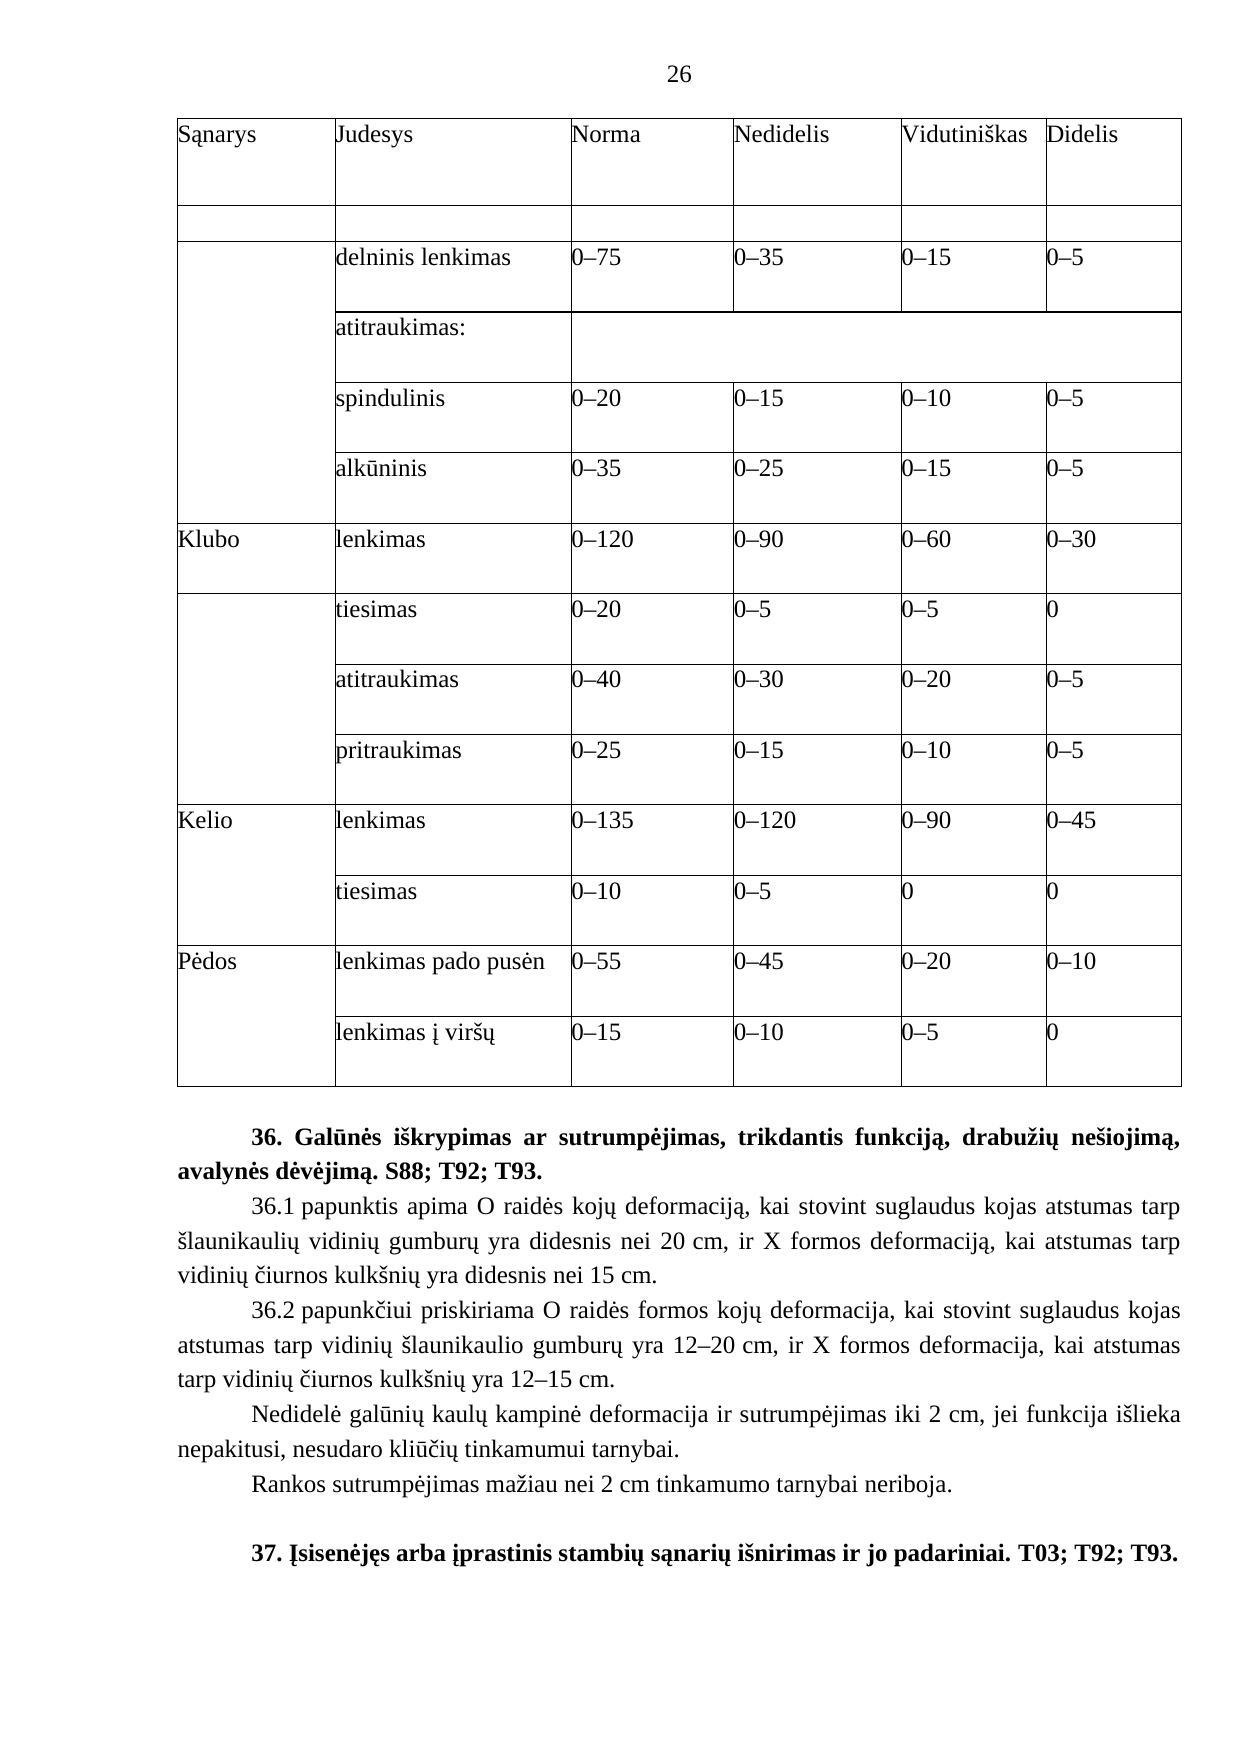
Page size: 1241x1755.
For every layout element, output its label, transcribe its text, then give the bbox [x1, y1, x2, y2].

table_header Vidutiniškas [902, 119, 1046, 205]
table_cell 0–135 [572, 805, 733, 875]
table_cell atitraukimas [336, 665, 571, 734]
table_cell lenkimas [336, 524, 571, 593]
table_cell 0 [1047, 594, 1181, 663]
table_cell [572, 313, 1181, 382]
table_cell spindulinis [336, 383, 571, 452]
table_cell 0–10 [572, 876, 733, 945]
table_cell 0–5 [1047, 665, 1181, 734]
table_cell 0–25 [572, 735, 733, 804]
table_cell [336, 206, 571, 241]
table_cell 0–35 [572, 453, 733, 523]
table_cell 0–15 [902, 242, 1046, 311]
table_cell [178, 594, 335, 804]
table_cell 0–90 [902, 805, 1046, 875]
table_cell 0 [1047, 876, 1181, 945]
table_cell 0–45 [734, 946, 901, 1016]
table_cell 0–30 [734, 665, 901, 734]
table_cell 0–15 [734, 383, 901, 452]
table_cell 0–5 [734, 594, 901, 663]
table_cell [178, 242, 335, 523]
table_cell delninis lenkimas [336, 242, 571, 311]
table_cell 0 [1047, 1017, 1181, 1086]
table_cell Klubo [178, 524, 335, 593]
table_cell 0–10 [1047, 946, 1181, 1016]
table_cell 0–45 [1047, 805, 1181, 875]
table_header Sąnarys [178, 119, 335, 205]
table_cell 0–5 [1047, 453, 1181, 523]
table_header Nedidelis [734, 119, 901, 205]
table_cell 0–120 [572, 524, 733, 593]
table_cell [902, 206, 1046, 241]
table_cell 0–15 [572, 1017, 733, 1086]
table_cell 0–5 [1047, 242, 1181, 311]
table_cell tiesimas [336, 594, 571, 663]
table_cell lenkimas [336, 805, 571, 875]
table_cell 0–5 [1047, 383, 1181, 452]
table_cell Pėdos [178, 946, 335, 1086]
text 37. Įsisenėjęs arba įprastinis stambių sąnarių išnirimas ir jo padariniai. T03; T92; T93. [177, 1538, 1181, 1567]
table_cell 0–20 [902, 946, 1046, 1016]
table_cell [178, 206, 335, 241]
table_cell 0–5 [902, 594, 1046, 663]
table_cell 0–120 [734, 805, 901, 875]
table_cell Kelio [178, 805, 335, 945]
table_cell 0–25 [734, 453, 901, 523]
table_cell 0–10 [902, 383, 1046, 452]
table_cell 0–90 [734, 524, 901, 593]
table_cell 0–35 [734, 242, 901, 311]
table_cell 0–55 [572, 946, 733, 1016]
table_cell 0–15 [734, 735, 901, 804]
table_cell [734, 206, 901, 241]
table_cell 0–60 [902, 524, 1046, 593]
text Nedidelė galūnių kaulų kampinė deformacija ir sutrumpėjimas iki 2 cm, jei funkcija išlieka nepakitusi, nesudaro kliūčių tinkamumui tarnybai. [177, 1399, 1181, 1463]
table_cell 0–40 [572, 665, 733, 734]
table_cell 0–15 [902, 453, 1046, 523]
text Rankos sutrumpėjimas mažiau nei 2 cm tinkamumo tarnybai neriboja. [177, 1469, 1181, 1497]
table_cell lenkimas į viršų [336, 1017, 571, 1086]
text 36.1 papunktis apima O raidės kojų deformaciją, kai stovint suglaudus kojas atstumas tarp šlaunikaulių vidinių gumburų yra didesnis nei 20 cm, ir X formos deformaciją, kai atstumas tarp vidinių čiurnos kulkšnių yra didesnis nei 15 cm. [177, 1191, 1181, 1289]
table_cell tiesimas [336, 876, 571, 945]
table_cell 0 [902, 876, 1046, 945]
table_cell [1047, 206, 1181, 241]
table_cell atitraukimas: [336, 313, 571, 382]
table_header Didelis [1047, 119, 1181, 205]
table_cell 0–20 [572, 594, 733, 663]
table_header Norma [572, 119, 733, 205]
table_cell 0–20 [572, 383, 733, 452]
table_cell 0–30 [1047, 524, 1181, 593]
table_cell 0–5 [734, 876, 901, 945]
table_cell pritraukimas [336, 735, 571, 804]
table_cell 0–5 [902, 1017, 1046, 1086]
table_cell [572, 206, 733, 241]
text 36.2 papunkčiui priskiriama O raidės formos kojų deformacija, kai stovint suglaudus kojas atstumas tarp vidinių šlaunikaulio gumburų yra 12–20 cm, ir X formos deformacija, kai atstumas tarp vidinių čiurnos kulkšnių yra 12–15 cm. [177, 1295, 1181, 1393]
table_cell alkūninis [336, 453, 571, 523]
table_cell 0–10 [902, 735, 1046, 804]
table_cell lenkimas pado pusėn [336, 946, 571, 1016]
text 36. Galūnės iškrypimas ar sutrumpėjimas, trikdantis funkciją, drabužių nešiojimą, avalynės dėvėjimą. S88; T92; T93. [177, 1122, 1181, 1185]
table_cell 0–10 [734, 1017, 901, 1086]
table_cell 0–75 [572, 242, 733, 311]
table_cell 0–20 [902, 665, 1046, 734]
table_header Judesys [336, 119, 571, 205]
table_cell 0–5 [1047, 735, 1181, 804]
